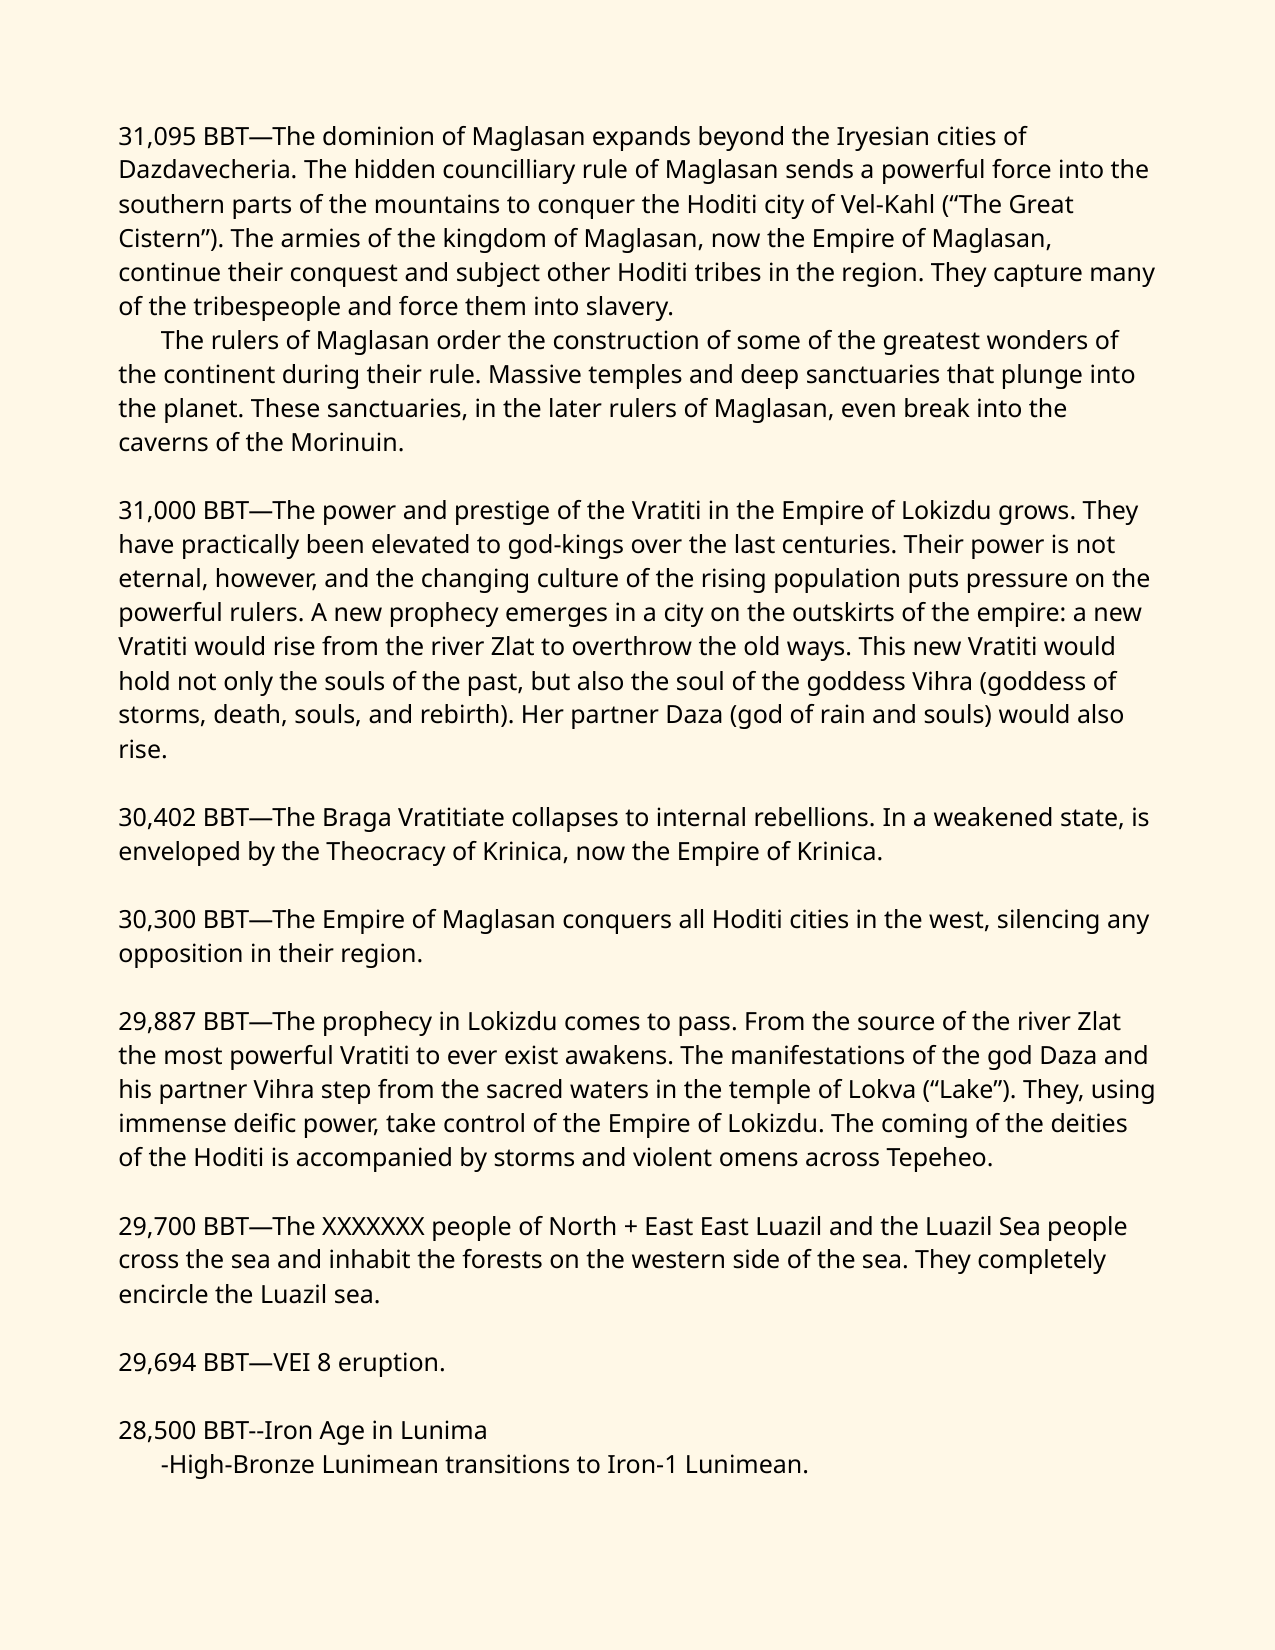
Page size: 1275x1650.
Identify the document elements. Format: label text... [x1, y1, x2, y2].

text 31,095 BBT—The dominion of Maglasan expands beyond the Iryesian cities of Dazdavecheria. The hidden councilliary rule of Maglasan sends a powerful force into the southern parts of the mountains to conquer the Hoditi city of Vel-Kahl (“The Great Cistern”). The armies of the kingdom of Maglasan, now the Empire of Maglasan, continue their conquest and subject other Hoditi tribes in the region. They capture many of the tribespeople and force them into slavery. [118, 118, 1157, 322]
text 30,402 BBT—The Braga Vratitiate collapses to internal rebellions. In a weakened state, is enveloped by the Theocracy of Krinica, now the Empire of Krinica. [118, 799, 1157, 867]
text 29,694 BBT—VEI 8 eruption. [118, 1344, 1157, 1378]
text 28,500 BBT--Iron Age in Lunima [118, 1412, 1157, 1447]
text The rulers of Maglasan order the construction of some of the greatest wonders of the continent during their rule. Massive temples and deep sanctuaries that plunge into the planet. These sanctuaries, in the later rulers of Maglasan, even break into the caverns of the Morinuin. [118, 322, 1157, 459]
text 30,300 BBT—The Empire of Maglasan conquers all Hoditi cities in the west, silencing any opposition in their region. [118, 902, 1157, 970]
text -High-Bronze Lunimean transitions to Iron-1 Lunimean. [118, 1447, 1157, 1481]
text 29,887 BBT—The prophecy in Lokizdu comes to pass. From the source of the river Zlat the most powerful Vratiti to ever exist awakens. The manifestations of the god Daza and his partner Vihra step from the sacred waters in the temple of Lokva (“Lake”). They, using immense deific power, take control of the Empire of Lokizdu. The coming of the deities of the Hoditi is accompanied by storms and violent omens across Tepeheo. [118, 1004, 1157, 1174]
text 29,700 BBT—The XXXXXXX people of North + East East Luazil and the Luazil Sea people cross the sea and inhabit the forests on the western side of the sea. They completely encircle the Luazil sea. [118, 1208, 1157, 1310]
text 31,000 BBT—The power and prestige of the Vratiti in the Empire of Lokizdu grows. They have practically been elevated to god-kings over the last centuries. Their power is not eternal, however, and the changing culture of the rising population puts pressure on the powerful rulers. A new prophecy emerges in a city on the outskirts of the empire: a new Vratiti would rise from the river Zlat to overthrow the old ways. This new Vratiti would hold not only the souls of the past, but also the soul of the goddess Vihra (goddess of storms, death, souls, and rebirth). Her partner Daza (god of rain and souls) would also rise. [118, 493, 1157, 765]
